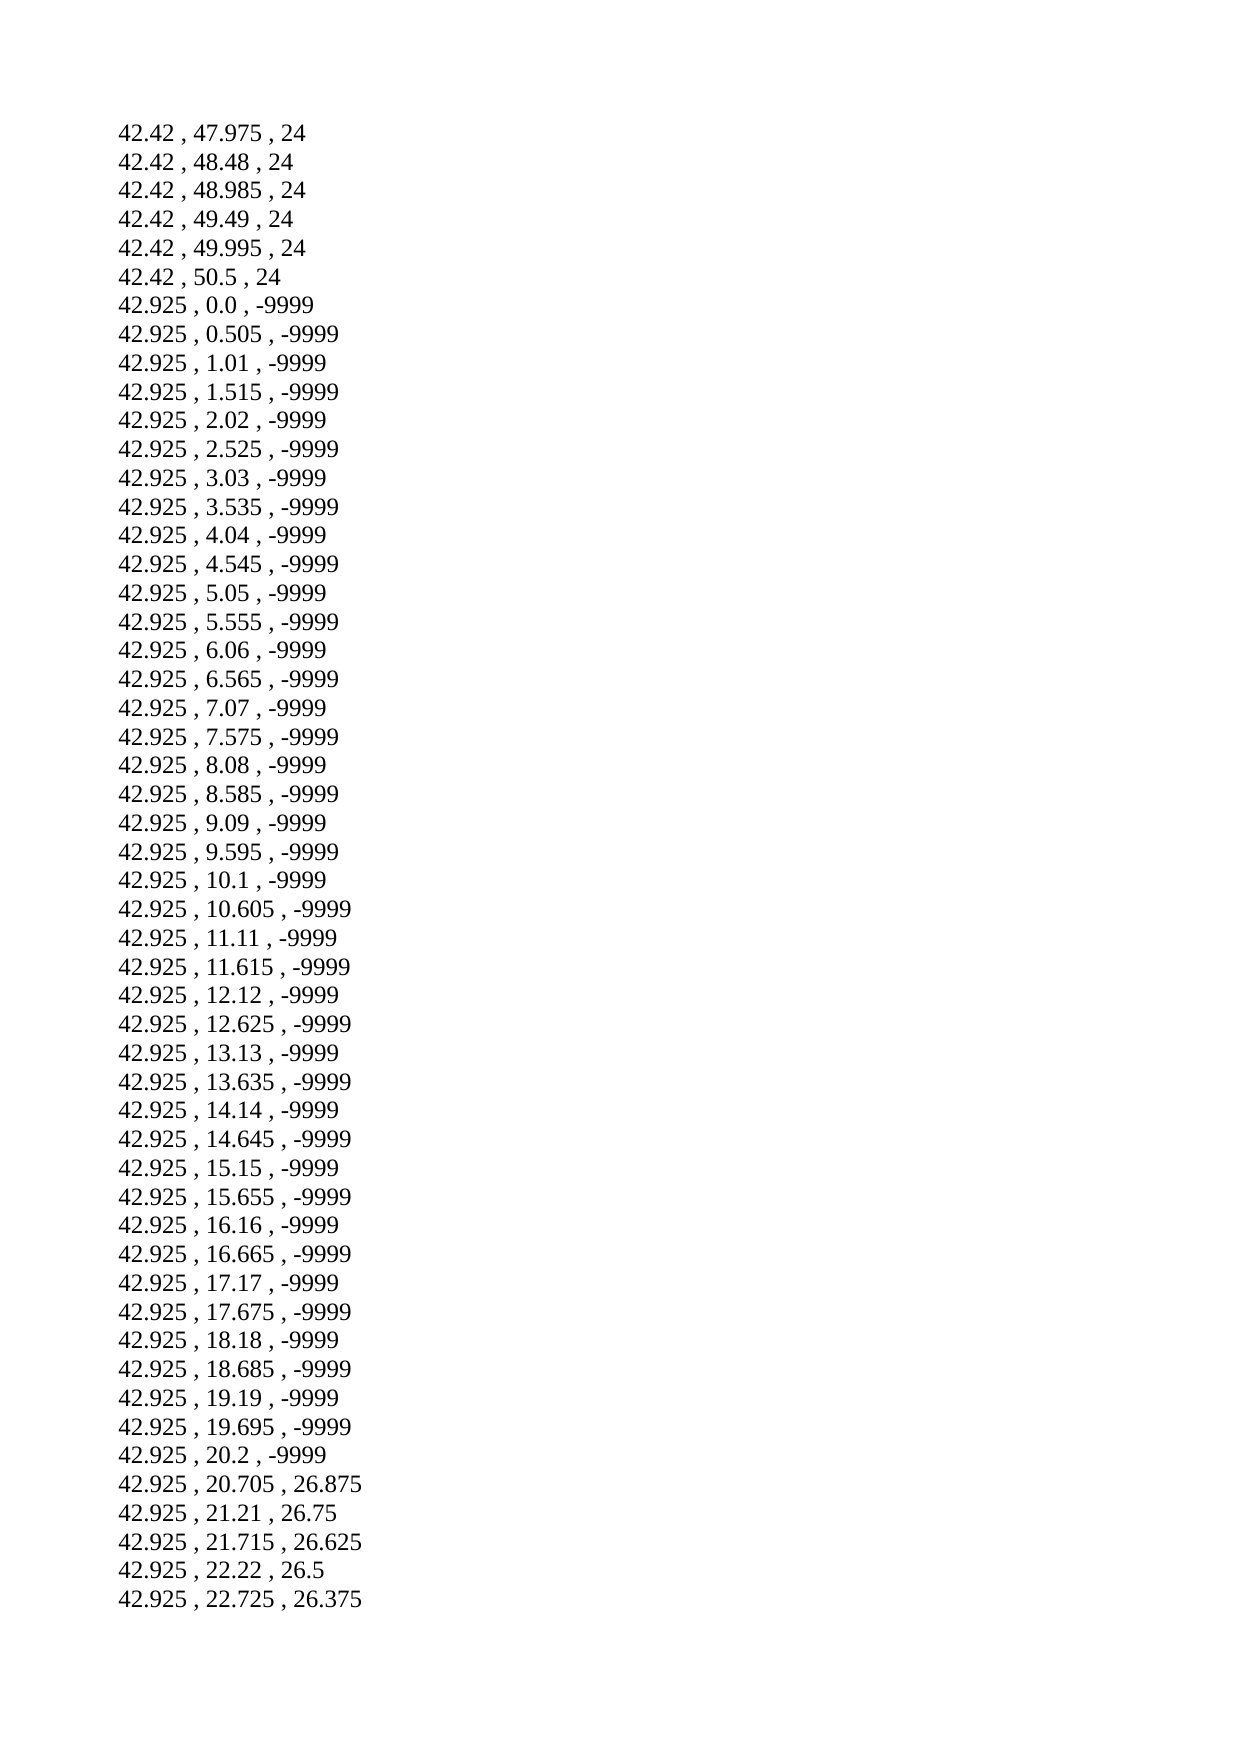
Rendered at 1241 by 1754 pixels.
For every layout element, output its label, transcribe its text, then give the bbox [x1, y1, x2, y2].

text 42.925 , 17.17 , -9999 [118, 1268, 1122, 1297]
text 42.925 , 4.04 , -9999 [118, 521, 1122, 549]
text 42.925 , 4.545 , -9999 [118, 549, 1122, 578]
text 42.925 , 10.605 , -9999 [118, 894, 1122, 923]
text 42.42 , 49.995 , 24 [118, 233, 1122, 262]
text 42.925 , 5.555 , -9999 [118, 607, 1122, 636]
text 42.42 , 48.48 , 24 [118, 147, 1122, 176]
text 42.925 , 11.11 , -9999 [118, 923, 1122, 952]
text 42.925 , 8.585 , -9999 [118, 779, 1122, 808]
text 42.925 , 22.22 , 26.5 [118, 1556, 1122, 1584]
text 42.925 , 8.08 , -9999 [118, 751, 1122, 779]
text 42.925 , 14.645 , -9999 [118, 1124, 1122, 1153]
text 42.925 , 18.685 , -9999 [118, 1354, 1122, 1383]
text 42.925 , 9.595 , -9999 [118, 837, 1122, 866]
text 42.925 , 20.2 , -9999 [118, 1441, 1122, 1469]
text 42.925 , 16.665 , -9999 [118, 1239, 1122, 1268]
text 42.42 , 47.975 , 24 [118, 118, 1122, 147]
text 42.925 , 5.05 , -9999 [118, 578, 1122, 607]
text 42.925 , 0.0 , -9999 [118, 291, 1122, 319]
text 42.42 , 48.985 , 24 [118, 176, 1122, 204]
text 42.925 , 20.705 , 26.875 [118, 1469, 1122, 1498]
text 42.925 , 9.09 , -9999 [118, 808, 1122, 837]
text 42.925 , 3.03 , -9999 [118, 463, 1122, 492]
text 42.925 , 21.21 , 26.75 [118, 1498, 1122, 1527]
text 42.925 , 0.505 , -9999 [118, 319, 1122, 348]
text 42.925 , 22.725 , 26.375 [118, 1584, 1122, 1613]
text 42.925 , 18.18 , -9999 [118, 1326, 1122, 1354]
text 42.925 , 6.565 , -9999 [118, 664, 1122, 693]
text 42.925 , 17.675 , -9999 [118, 1297, 1122, 1326]
text 42.42 , 50.5 , 24 [118, 262, 1122, 291]
text 42.925 , 15.655 , -9999 [118, 1182, 1122, 1211]
text 42.925 , 13.13 , -9999 [118, 1038, 1122, 1067]
text 42.925 , 6.06 , -9999 [118, 636, 1122, 664]
text 42.925 , 16.16 , -9999 [118, 1211, 1122, 1239]
text 42.925 , 1.01 , -9999 [118, 348, 1122, 377]
text 42.925 , 12.625 , -9999 [118, 1009, 1122, 1038]
text 42.925 , 2.525 , -9999 [118, 434, 1122, 463]
text 42.925 , 11.615 , -9999 [118, 952, 1122, 981]
text 42.925 , 13.635 , -9999 [118, 1067, 1122, 1096]
text 42.925 , 7.575 , -9999 [118, 722, 1122, 751]
text 42.925 , 7.07 , -9999 [118, 693, 1122, 722]
text 42.925 , 15.15 , -9999 [118, 1153, 1122, 1182]
text 42.925 , 3.535 , -9999 [118, 492, 1122, 521]
text 42.925 , 21.715 , 26.625 [118, 1527, 1122, 1556]
text 42.925 , 1.515 , -9999 [118, 377, 1122, 406]
text 42.925 , 19.19 , -9999 [118, 1383, 1122, 1412]
text 42.925 , 19.695 , -9999 [118, 1412, 1122, 1441]
text 42.925 , 12.12 , -9999 [118, 981, 1122, 1009]
text 42.925 , 14.14 , -9999 [118, 1096, 1122, 1124]
text 42.925 , 2.02 , -9999 [118, 406, 1122, 434]
text 42.42 , 49.49 , 24 [118, 204, 1122, 233]
text 42.925 , 10.1 , -9999 [118, 866, 1122, 894]
